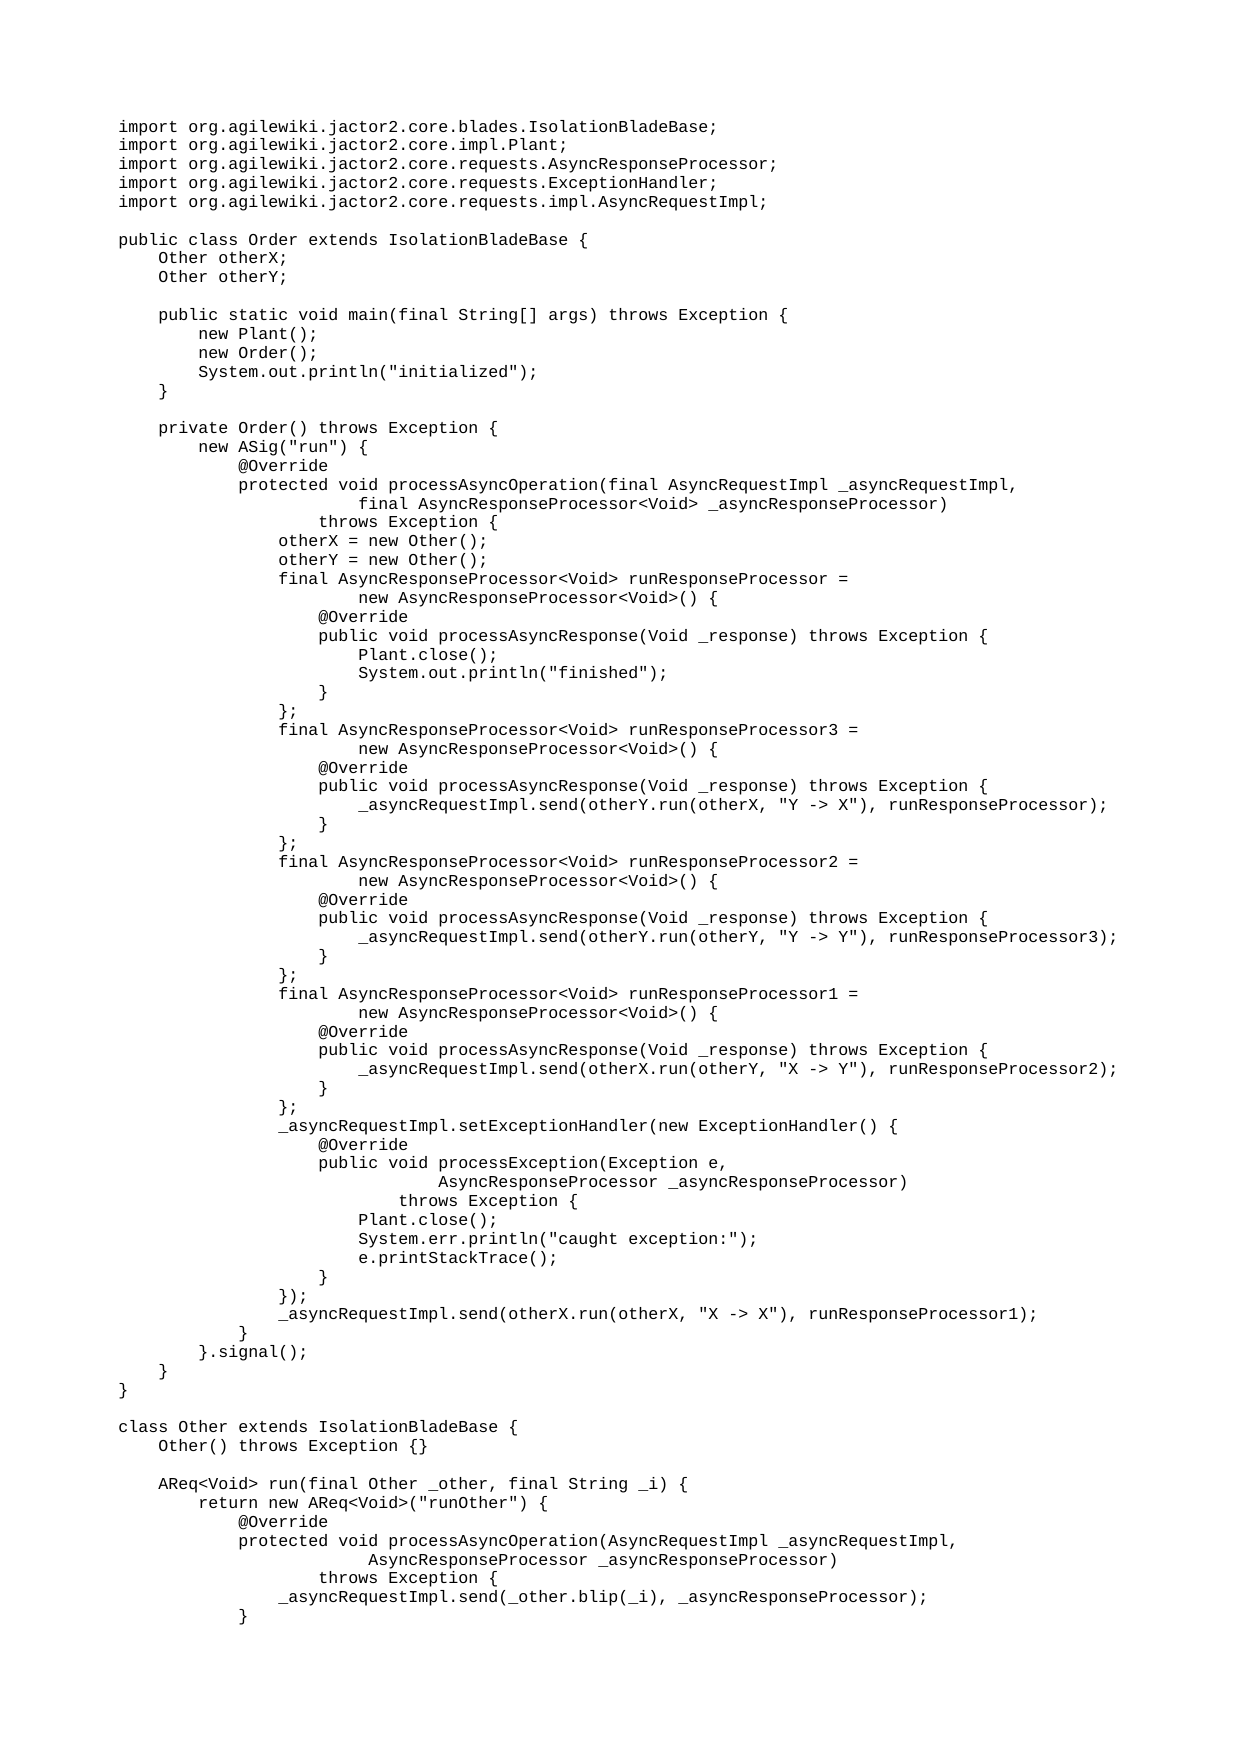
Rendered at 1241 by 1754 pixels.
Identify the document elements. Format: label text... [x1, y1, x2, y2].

text new AsyncResponseProcessor<Void>() { [118, 589, 1122, 608]
text protected void processAsyncOperation(final AsyncRequestImpl _asyncRequestImpl, [118, 476, 1122, 495]
text public void processException(Exception e, [118, 1155, 1122, 1174]
text AReq<Void> run(final Other _other, final String _i) { [118, 1476, 1122, 1494]
text } [118, 1080, 1122, 1098]
text throws Exception { [118, 1570, 1122, 1589]
text new Order(); [118, 344, 1122, 363]
text e.printStackTrace(); [118, 1249, 1122, 1268]
text @Override [118, 1136, 1122, 1155]
text System.out.println("finished"); [118, 665, 1122, 684]
text } [118, 1268, 1122, 1287]
text otherY = new Other(); [118, 552, 1122, 571]
text _asyncRequestImpl.send(_other.blip(_i), _asyncResponseProcessor); [118, 1589, 1122, 1608]
text } [118, 816, 1122, 834]
text public void processAsyncResponse(Void _response) throws Exception { [118, 627, 1122, 646]
text private Order() throws Exception { [118, 420, 1122, 439]
text protected void processAsyncOperation(AsyncRequestImpl _asyncRequestImpl, [118, 1532, 1122, 1551]
text }; [118, 834, 1122, 853]
text public static void main(final String[] args) throws Exception { [118, 307, 1122, 326]
text new AsyncResponseProcessor<Void>() { [118, 1004, 1122, 1023]
text return new AReq<Void>("runOther") { [118, 1494, 1122, 1513]
text System.out.println("initialized"); [118, 363, 1122, 382]
text class Other extends IsolationBladeBase { [118, 1419, 1122, 1438]
text AsyncResponseProcessor _asyncResponseProcessor) [118, 1551, 1122, 1570]
text final AsyncResponseProcessor<Void> runResponseProcessor3 = [118, 721, 1122, 740]
text new ASig("run") { [118, 439, 1122, 457]
text public void processAsyncResponse(Void _response) throws Exception { [118, 910, 1122, 929]
text _asyncRequestImpl.send(otherY.run(otherY, "Y -> Y"), runResponseProcessor3); [118, 929, 1122, 948]
text }; [118, 967, 1122, 985]
text new AsyncResponseProcessor<Void>() { [118, 740, 1122, 759]
text Other() throws Exception {} [118, 1438, 1122, 1457]
text } [118, 1362, 1122, 1381]
text }; [118, 703, 1122, 721]
text final AsyncResponseProcessor<Void> runResponseProcessor1 = [118, 985, 1122, 1004]
text }.signal(); [118, 1344, 1122, 1362]
text }); [118, 1287, 1122, 1306]
text } [118, 1608, 1122, 1626]
text @Override [118, 457, 1122, 476]
text public class Order extends IsolationBladeBase { [118, 231, 1122, 250]
text import org.agilewiki.jactor2.core.requests.ExceptionHandler; [118, 175, 1122, 193]
text Other otherX; [118, 250, 1122, 269]
text @Override [118, 759, 1122, 778]
text Plant.close(); [118, 1212, 1122, 1231]
text public void processAsyncResponse(Void _response) throws Exception { [118, 778, 1122, 797]
text } [118, 948, 1122, 967]
text }; [118, 1098, 1122, 1117]
text Plant.close(); [118, 646, 1122, 665]
text @Override [118, 1513, 1122, 1532]
text _asyncRequestImpl.send(otherX.run(otherX, "X -> X"), runResponseProcessor1); [118, 1306, 1122, 1325]
text import org.agilewiki.jactor2.core.impl.Plant; [118, 137, 1122, 156]
text public void processAsyncResponse(Void _response) throws Exception { [118, 1042, 1122, 1061]
text } [118, 684, 1122, 703]
text _asyncRequestImpl.send(otherY.run(otherX, "Y -> X"), runResponseProcessor); [118, 797, 1122, 816]
text final AsyncResponseProcessor<Void> runResponseProcessor2 = [118, 853, 1122, 872]
text throws Exception { [118, 1193, 1122, 1212]
text import org.agilewiki.jactor2.core.blades.IsolationBladeBase; [118, 118, 1122, 137]
text import org.agilewiki.jactor2.core.requests.AsyncResponseProcessor; [118, 156, 1122, 175]
text } [118, 1381, 1122, 1400]
text @Override [118, 608, 1122, 627]
text } [118, 382, 1122, 401]
text } [118, 1325, 1122, 1344]
text @Override [118, 1023, 1122, 1042]
text _asyncRequestImpl.setExceptionHandler(new ExceptionHandler() { [118, 1117, 1122, 1136]
text @Override [118, 891, 1122, 910]
text import org.agilewiki.jactor2.core.requests.impl.AsyncRequestImpl; [118, 193, 1122, 212]
text new Plant(); [118, 326, 1122, 344]
text otherX = new Other(); [118, 533, 1122, 552]
text final AsyncResponseProcessor<Void> runResponseProcessor = [118, 571, 1122, 589]
text final AsyncResponseProcessor<Void> _asyncResponseProcessor) [118, 495, 1122, 514]
text Other otherY; [118, 269, 1122, 288]
text _asyncRequestImpl.send(otherX.run(otherY, "X -> Y"), runResponseProcessor2); [118, 1061, 1122, 1080]
text AsyncResponseProcessor _asyncResponseProcessor) [118, 1174, 1122, 1193]
text throws Exception { [118, 514, 1122, 533]
text new AsyncResponseProcessor<Void>() { [118, 872, 1122, 891]
text System.err.println("caught exception:"); [118, 1231, 1122, 1249]
